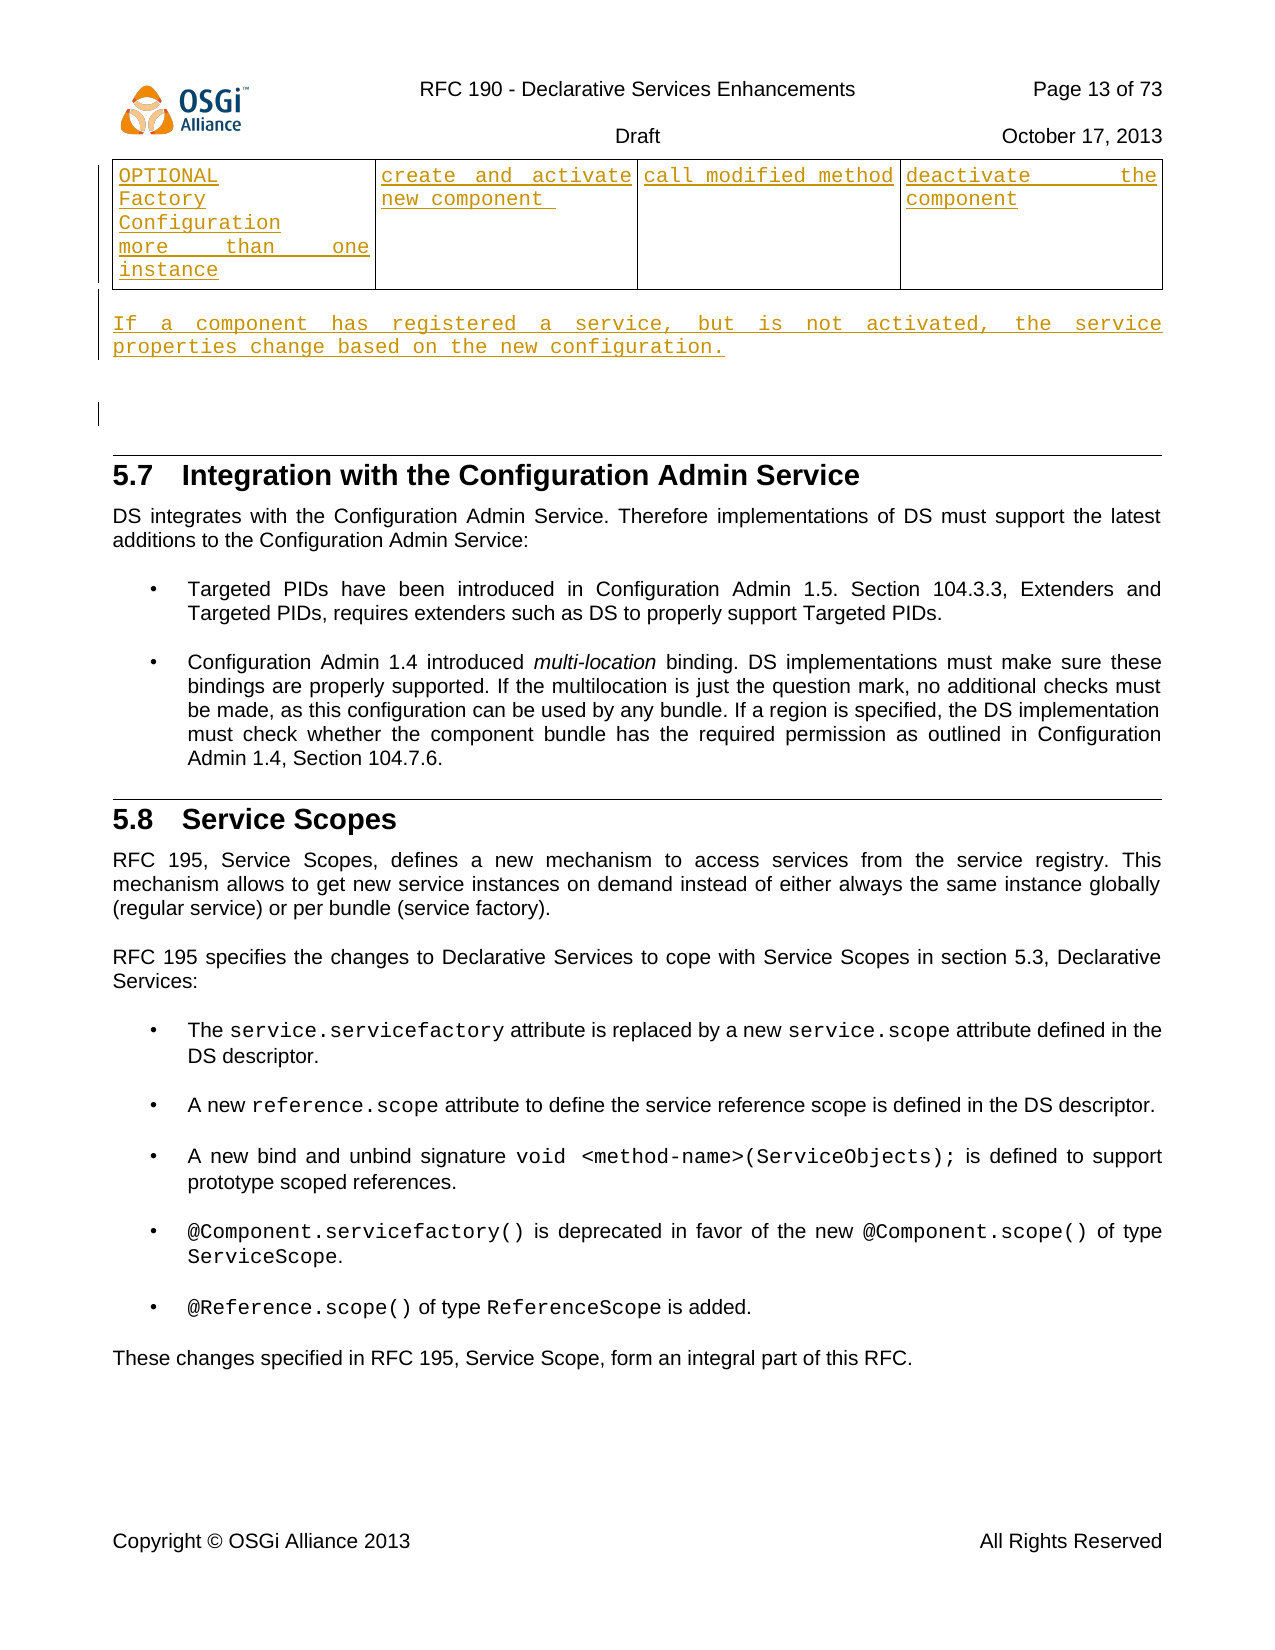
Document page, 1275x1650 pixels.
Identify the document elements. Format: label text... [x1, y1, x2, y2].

list Configuration Admin 1.4 introduced multi-location binding. DS implementations must make sure these bindings are properly supported. If the multilocation is just the question mark, no additional checks must be made, as this configuration can be used by any bundle. If a region is specified, the DS implementation must check whether the component bundle has the required permission as outlined in Configuration Admin 1.4, Section 104.7.6. [150, 650, 1162, 770]
list A new bind and unbind signature void <method-name>(ServiceObjects); is defined to support prototype scoped references. [150, 1144, 1162, 1193]
text RFC 195, Service Scopes, defines a new mechanism to access services from the service registry. This mechanism allows to get new service instances on demand instead of either always the same instance globally (regular service) or per bundle (service factory). [112, 848, 1162, 920]
table_cell call modified method [638, 160, 900, 289]
subtitle Service Scopes [112, 800, 1162, 836]
table_cell deactivate the component [901, 160, 1162, 289]
list The service.servicefactory attribute is replaced by a new service.scope attribute defined in the DS descriptor. [150, 1018, 1162, 1068]
list Targeted PIDs have been introduced in Configuration Admin 1.5. Section 104.3.3, Extenders and Targeted PIDs, requires extenders such as DS to properly support Targeted PIDs. [150, 577, 1162, 625]
picture [113, 78, 257, 142]
table_cell create and activate new component [376, 160, 637, 289]
text These changes specified in RFC 195, Service Scope, form an integral part of this RFC. [112, 1346, 1162, 1370]
subtitle Integration with the Configuration Admin Service [112, 456, 1162, 492]
text properties change based on the new configuration. [112, 333, 1162, 360]
list @Component.servicefactory() is deprecated in favor of the new @Component.scope() of type ServiceScope. [150, 1218, 1162, 1270]
text If a component has registered a service, but is not activated, the service [112, 312, 1162, 332]
text DS integrates with the Configuration Admin Service. Therefore implementations of DS must support the latest additions to the Configuration Admin Service: [112, 504, 1162, 552]
list @Reference.scope() of type ReferenceScope is added. [150, 1295, 1162, 1321]
text RFC 195 specifies the changes to Declarative Services to cope with Service Scopes in section 5.3, Declarative Services: [112, 945, 1162, 993]
list A new reference.scope attribute to define the service reference scope is defined in the DS descriptor. [150, 1093, 1162, 1119]
table_cell OPTIONAL Factory Configuration more than one instance [113, 160, 375, 289]
